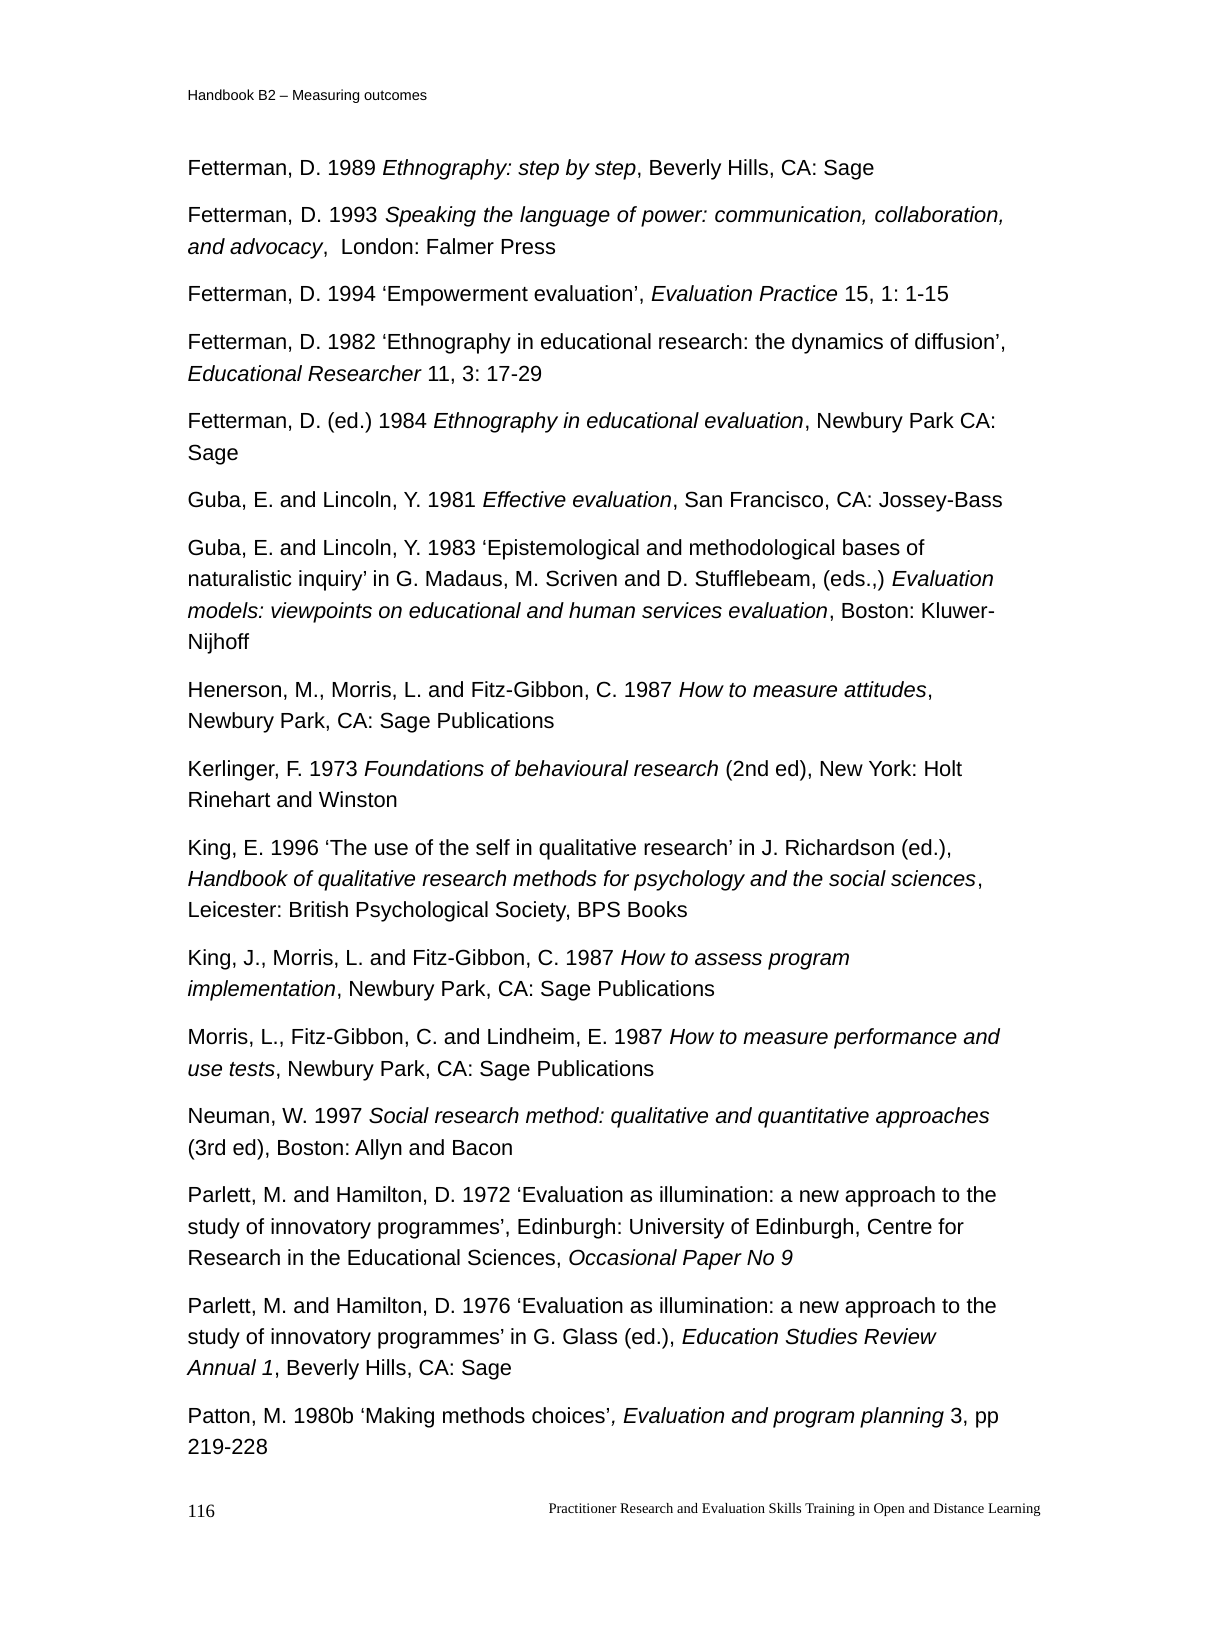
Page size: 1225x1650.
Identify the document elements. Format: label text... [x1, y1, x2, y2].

text Kerlinger, F. 1973 Foundations of behavioural research (2nd ed), New York: Holt Rinehart and Winston [187, 751, 1007, 814]
text Fetterman, D. (ed.) 1984 Ethnography in educational evaluation, Newbury Park CA: Sage [187, 404, 1007, 466]
text King, E. 1996 ‘The use of the self in qualitative research’ in J. Richardson (ed.), Handbook of qualitative research methods for psychology and the social sciences, Leicester: British Psychological Society, BPS Books [187, 830, 1007, 924]
text Guba, E. and Lincoln, Y. 1983 ‘Epistemological and methodological bases of naturalistic inquiry’ in G. Madaus, M. Scriven and D. Stufflebeam, (eds.,) Evaluation models: viewpoints on educational and human services evaluation, Boston: Kluwer-Nijhoff [187, 531, 1007, 656]
text Fetterman, D. 1993 Speaking the language of power: communication, collaboration, and advocacy, London: Falmer Press [187, 198, 1007, 260]
text Guba, E. and Lincoln, Y. 1981 Effective evaluation, San Francisco, CA: Jossey-Bass [187, 483, 1007, 514]
text Morris, L., Fitz-Gibbon, C. and Lindheim, E. 1987 How to measure performance and use tests, Newbury Park, CA: Sage Publications [187, 1020, 1007, 1082]
text Fetterman, D. 1994 ‘Empowerment evaluation’, Evaluation Practice 15, 1: 1-15 [187, 277, 1007, 308]
text Henerson, M., Morris, L. and Fitz-Gibbon, C. 1987 How to measure attitudes, Newbury Park, CA: Sage Publications [187, 672, 1007, 735]
text Parlett, M. and Hamilton, D. 1976 ‘Evaluation as illumination: a new approach to the study of innovatory programmes’ in G. Glass (ed.), Education Studies Review Annual 1, Beverly Hills, CA: Sage [187, 1288, 1007, 1382]
text King, J., Morris, L. and Fitz-Gibbon, C. 1987 How to assess program implementation, Newbury Park, CA: Sage Publications [187, 941, 1007, 1003]
text Neuman, W. 1997 Social research method: qualitative and quantitative approaches (3rd ed), Boston: Allyn and Bacon [187, 1099, 1007, 1161]
text Parlett, M. and Hamilton, D. 1972 ‘Evaluation as illumination: a new approach to the study of innovatory programmes’, Edinburgh: University of Edinburgh, Centre for Research in the Educational Sciences, Occasional Paper No 9 [187, 1178, 1007, 1272]
text Fetterman, D. 1982 ‘Ethnography in educational research: the dynamics of diffusion’, Educational Researcher 11, 3: 17-29 [187, 325, 1007, 387]
text Fetterman, D. 1989 Ethnography: step by step, Beverly Hills, CA: Sage [187, 150, 1007, 181]
text Patton, M. 1980b ‘Making methods choices’, Evaluation and program planning 3, pp 219-228 [187, 1398, 1007, 1461]
